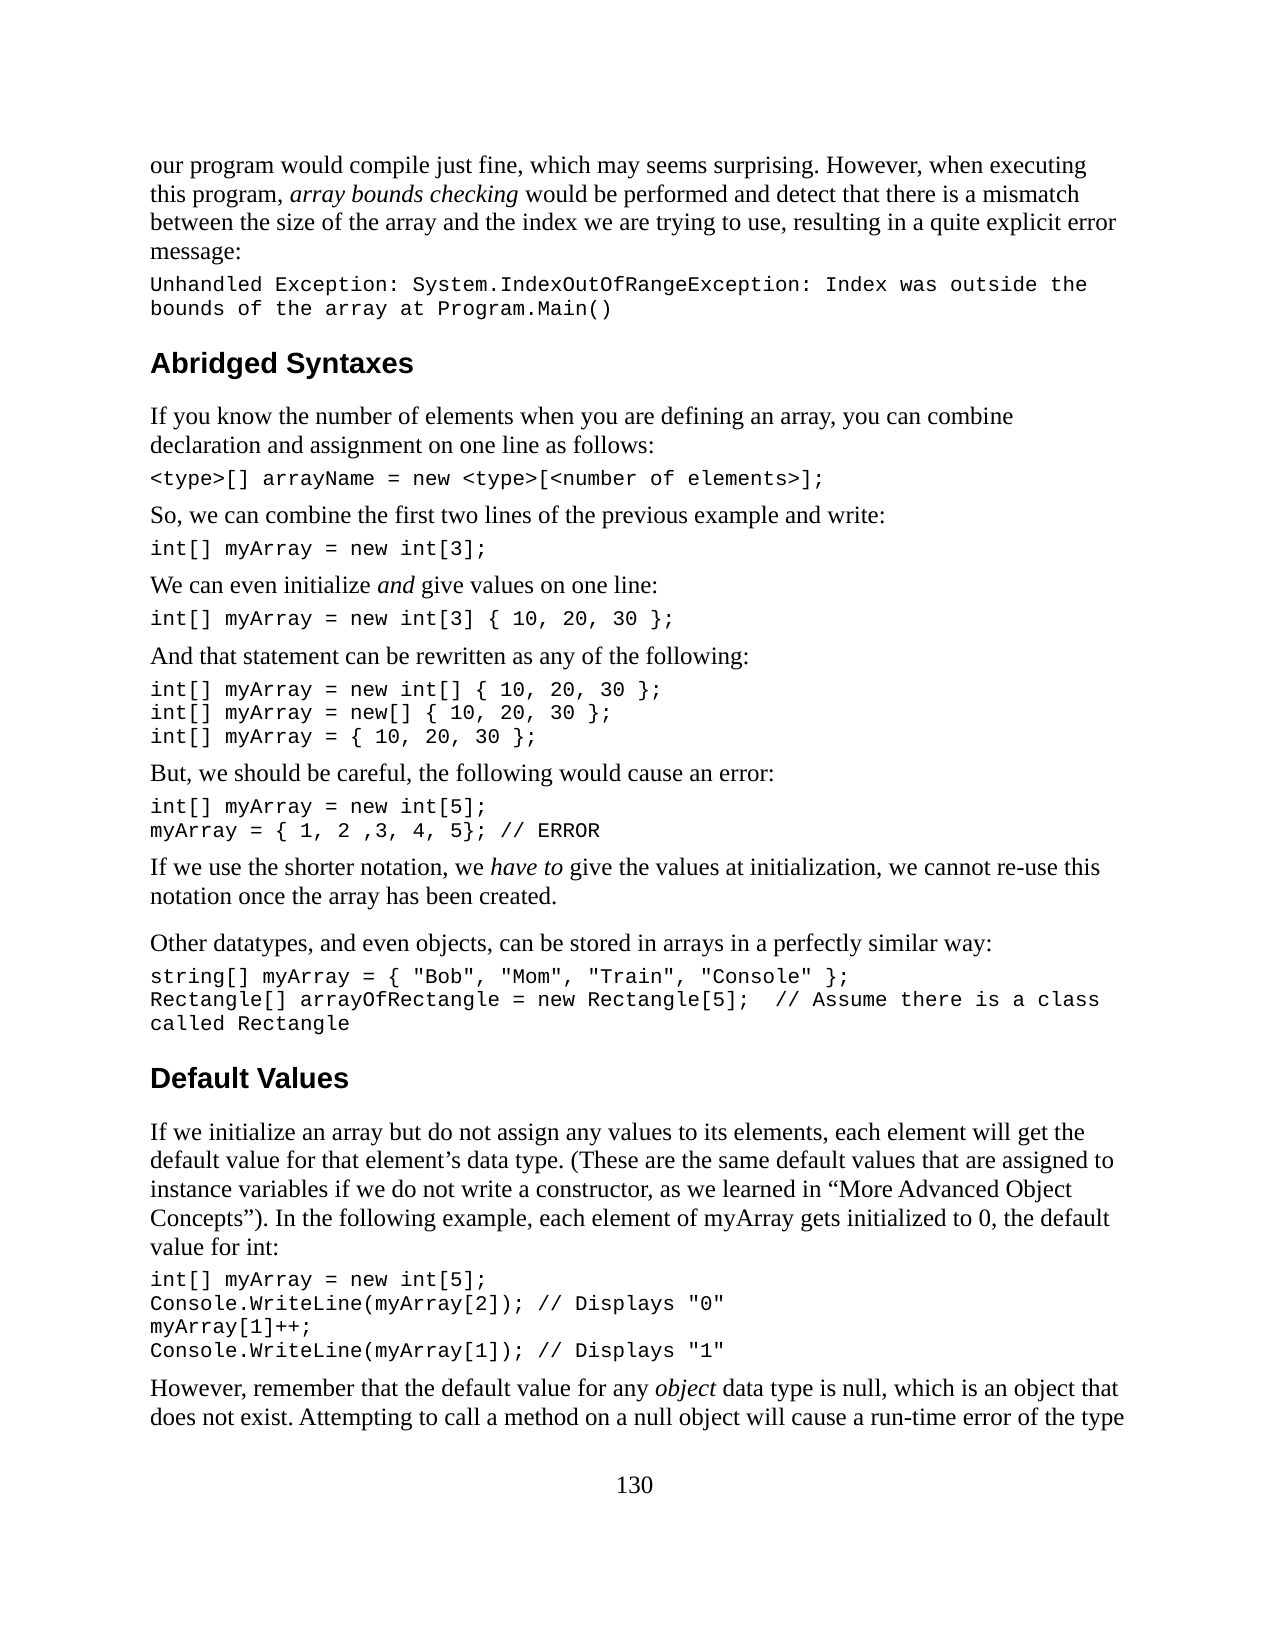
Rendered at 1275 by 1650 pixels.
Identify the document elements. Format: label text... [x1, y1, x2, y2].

text int[] myArray = new int[5]; [150, 796, 1125, 820]
text Rectangle[] arrayOfRectangle = new Rectangle[5]; // Assume there is a class called Rectangle [150, 989, 1125, 1037]
text Other datatypes, and even objects, can be stored in arrays in a perfectly similar way: [150, 928, 1125, 957]
text But, we should be careful, the following would cause an error: [150, 758, 1125, 787]
subtitle Abridged Syntaxes [150, 346, 1125, 380]
text string[] myArray = { "Bob", "Mom", "Train", "Console" }; [150, 966, 1125, 989]
text We can even initialize and give values on one line: [150, 571, 1125, 599]
text And that statement can be rewritten as any of the following: [150, 641, 1125, 670]
text int[] myArray = new int[5]; [150, 1269, 1125, 1293]
text our program would compile just fine, which may seems surprising. However, when executing this program, array bounds checking would be performed and detect that there is a mismatch between the size of the array and the index we are trying to use, resulting in a quite explicit error message: [150, 150, 1125, 265]
text myArray = { 1, 2 ,3, 4, 5}; // ERROR [150, 820, 1125, 843]
text Unhandled Exception: System.IndexOutOfRangeException: Index was outside the bounds of the array at Program.Main() [150, 274, 1125, 321]
text If we initialize an array but do not assign any values to its elements, each element will get the default value for that element’s data type. (These are the same default values that are assigned to instance variables if we do not write a constructor, as we learned in “More Advanced Object Concepts”). In the following example, each element of myArray gets initialized to 0, the default value for int: [150, 1117, 1125, 1260]
text int[] myArray = new[] { 10, 20, 30 }; [150, 702, 1125, 726]
text If we use the shorter notation, we have to give the values at initialization, we cannot re-use this notation once the array has been created. [150, 852, 1125, 910]
text int[] myArray = new int[3] { 10, 20, 30 }; [150, 608, 1125, 632]
text myArray[1]++; [150, 1317, 1125, 1340]
text However, remember that the default value for any object data type is null, which is an object that does not exist. Attempting to call a method on a null object will cause a run-time error of the type [150, 1373, 1125, 1430]
text int[] myArray = new int[3]; [150, 538, 1125, 562]
text int[] myArray = { 10, 20, 30 }; [150, 726, 1125, 749]
text So, we can combine the first two lines of the previous example and write: [150, 500, 1125, 529]
text Console.WriteLine(myArray[2]); // Displays "0" [150, 1293, 1125, 1317]
text Console.WriteLine(myArray[1]); // Displays "1" [150, 1340, 1125, 1364]
text int[] myArray = new int[] { 10, 20, 30 }; [150, 679, 1125, 702]
subtitle Default Values [150, 1062, 1125, 1095]
text If you know the number of elements when you are defining an array, you can combine declaration and assignment on one line as follows: [150, 401, 1125, 459]
text <type>[] arrayName = new <type>[<number of elements>]; [150, 468, 1125, 491]
